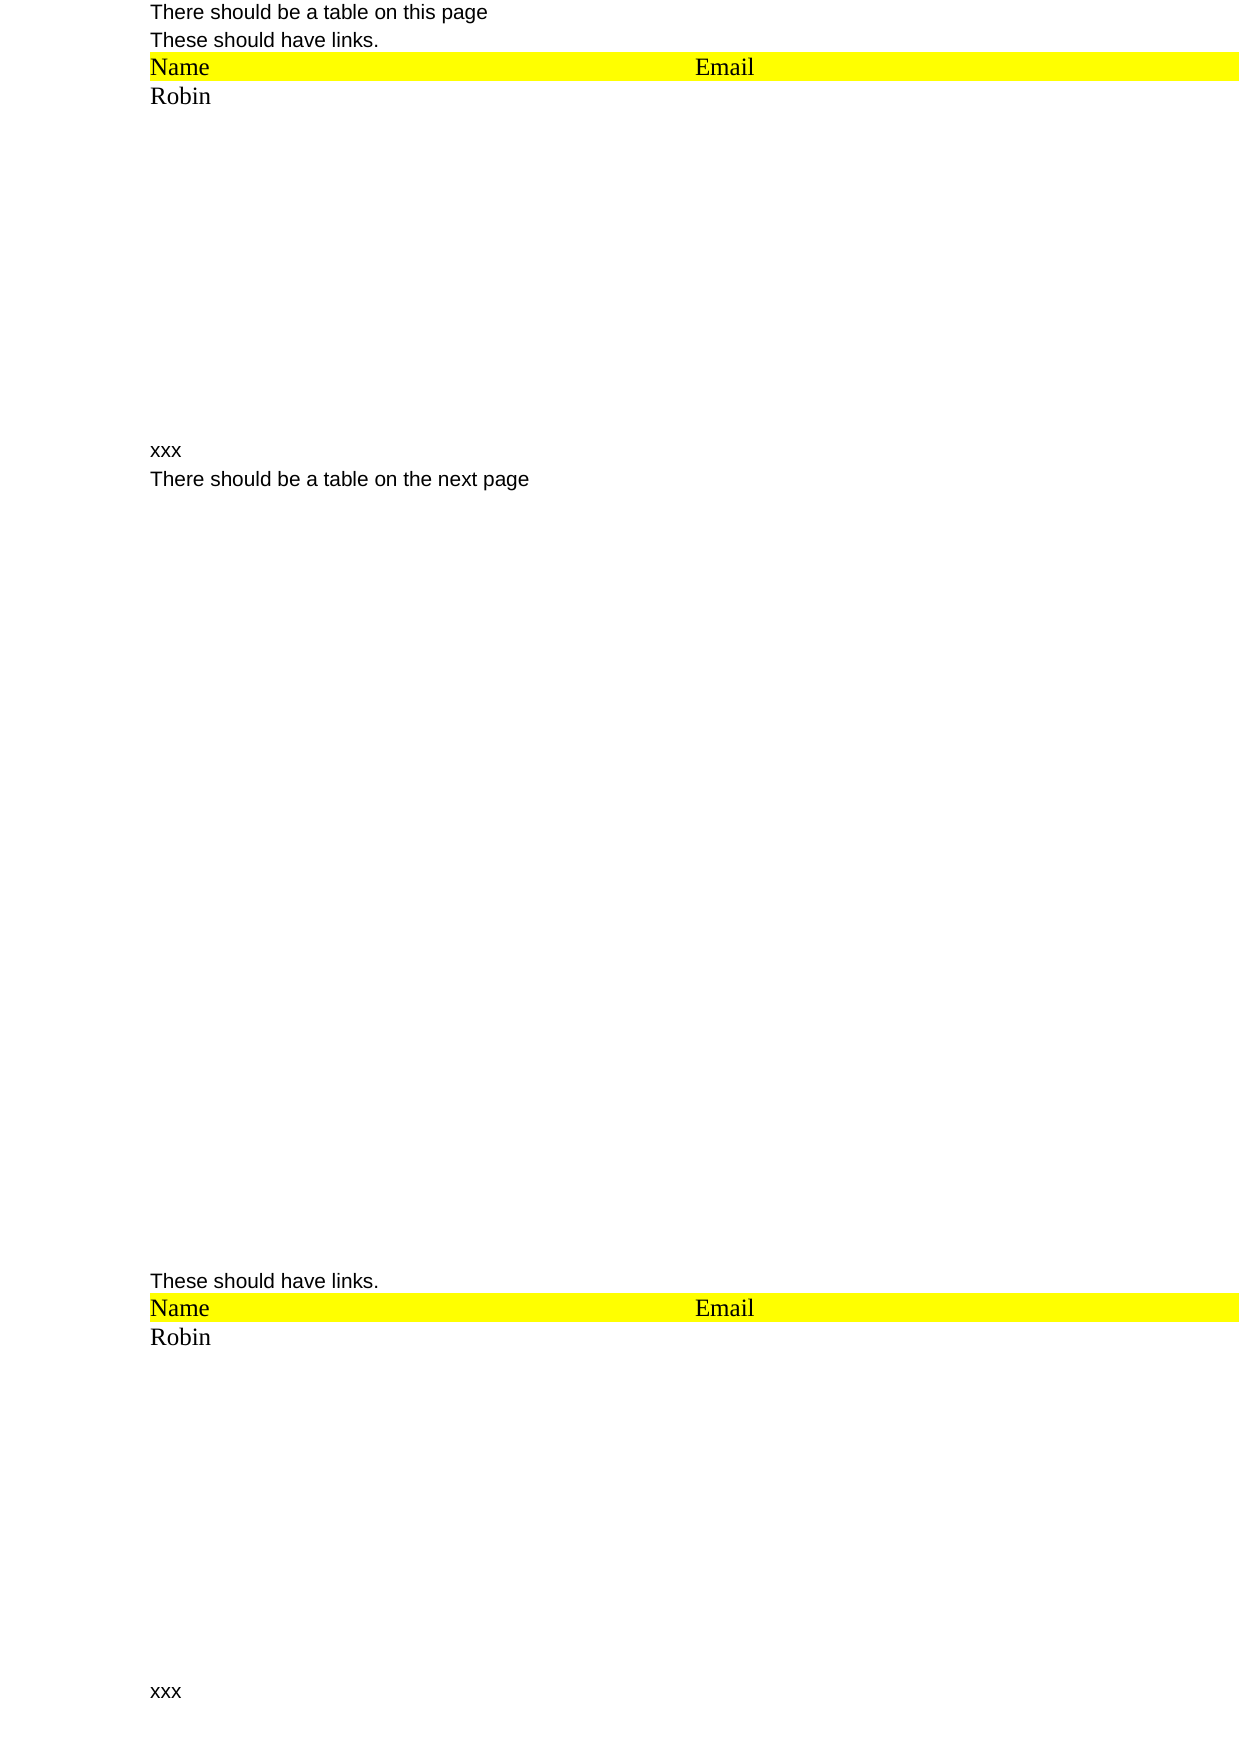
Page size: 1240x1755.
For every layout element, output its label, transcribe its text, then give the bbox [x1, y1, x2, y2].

table_header Email [695, 1293, 1239, 1322]
table_header Email [695, 52, 1239, 81]
table_cell [695, 81, 1239, 109]
table_header Name [150, 1293, 695, 1322]
table_cell [695, 1351, 1239, 1703]
table_cell [695, 1322, 1239, 1351]
table_cell Robin [150, 81, 695, 109]
table_header These should have links. [150, 28, 1239, 52]
table_header Name [150, 52, 695, 81]
table_cell xxx [150, 110, 695, 462]
text There should be a table on the next page [150, 466, 1239, 490]
table_cell Robin [150, 1322, 695, 1351]
table_cell [695, 110, 1239, 462]
table_cell xxx [150, 1351, 695, 1703]
table_header These should have links. [150, 1269, 1239, 1293]
text There should be a table on this page [150, 0, 1239, 24]
